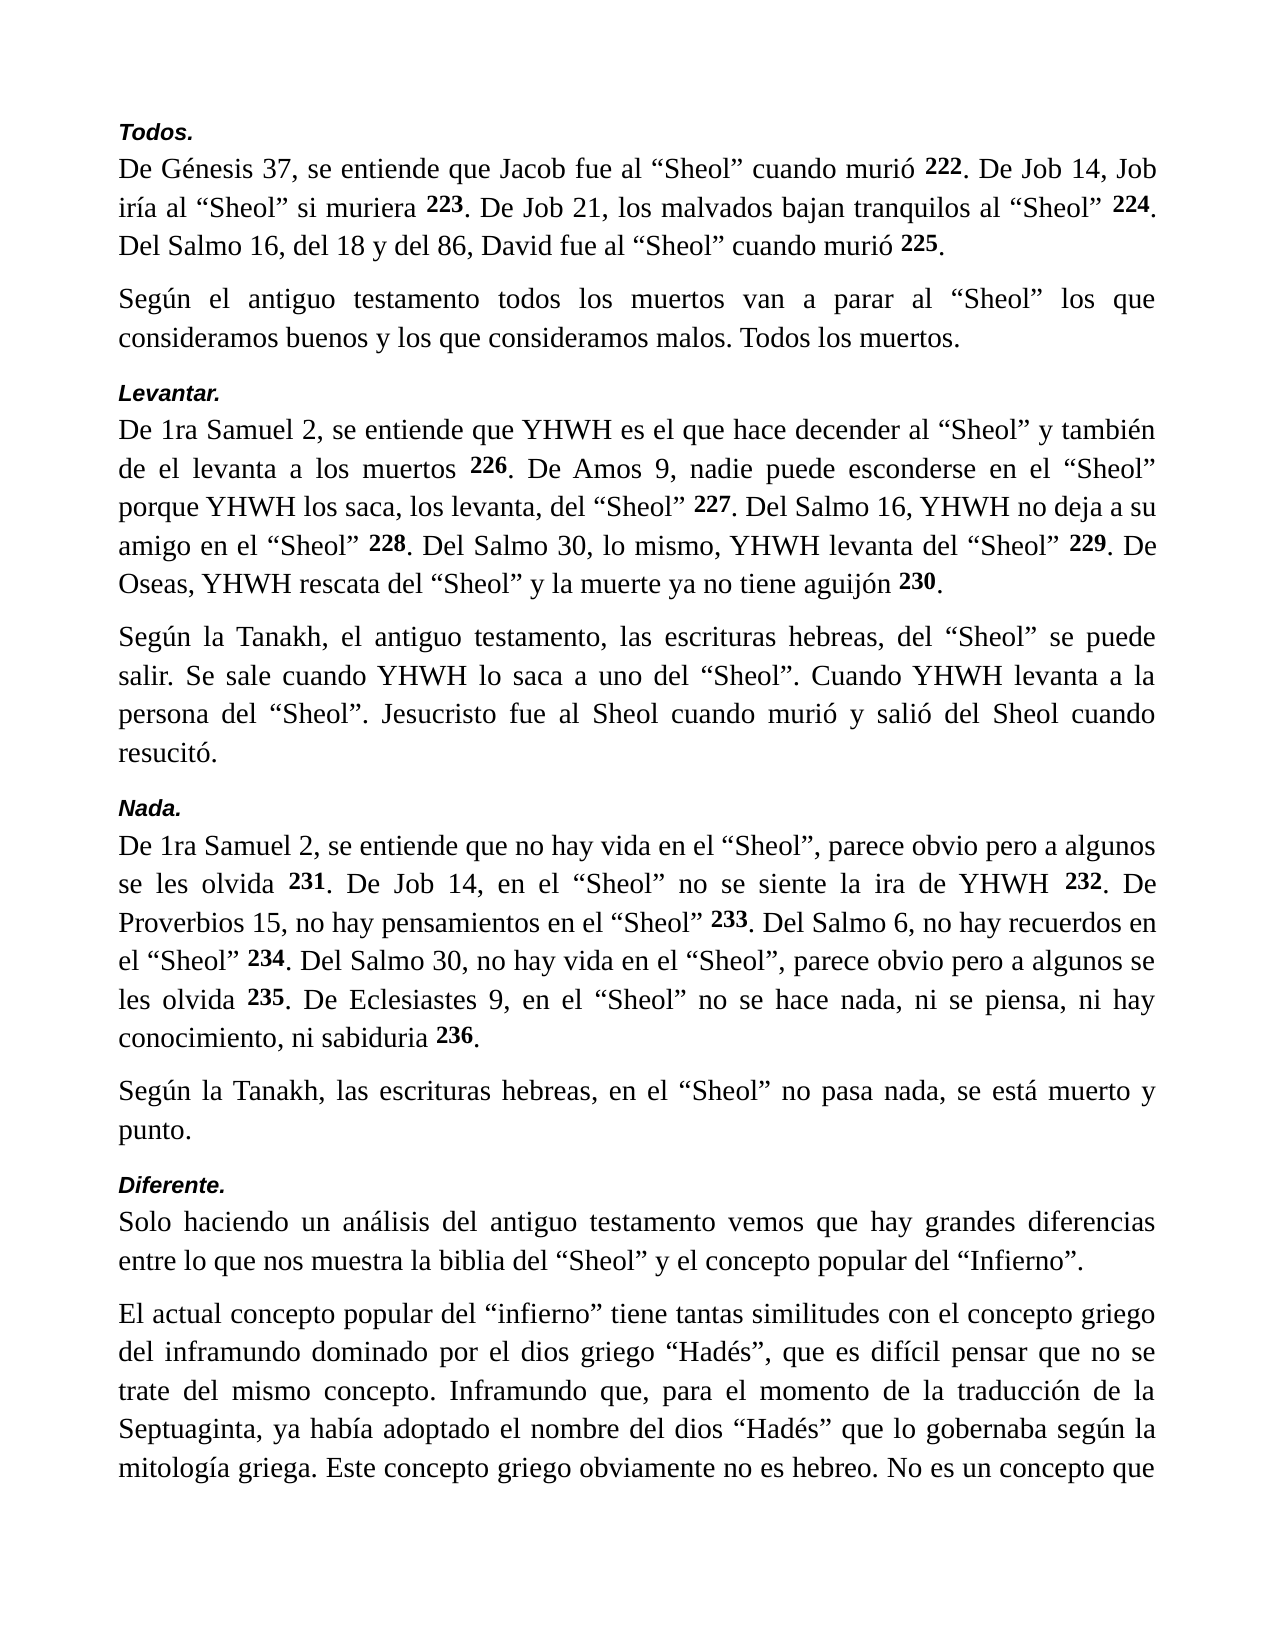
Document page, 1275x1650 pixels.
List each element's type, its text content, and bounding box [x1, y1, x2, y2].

text Según la Tanakh, el antiguo testamento, las escrituras hebreas, del “Sheol” se puede salir. Se sale cuando YHWH lo saca a uno del “Sheol”. Cuando YHWH levanta a la persona del “Sheol”. Jesucristo fue al Sheol cuando murió y salió del Sheol cuando resucitó. [118, 619, 1157, 769]
text De 1ra Samuel 2, se entiende que no hay vida en el “Sheol”, parece obvio pero a algunos se les olvida . De Job 14, en el “Sheol” no se siente la ira de YHWH . De Proverbios 15, no hay pensamientos en el “Sheol” . Del Salmo 6, no hay recuerdos en el “Sheol” . Del Salmo 30, no hay vida en el “Sheol”, parece obvio pero a algunos se les olvida . De Eclesiastes 9, en el “Sheol” no se hace nada, ni se piensa, ni hay conocimiento, ni sabiduria . [118, 828, 1157, 1054]
text El actual concepto popular del “infierno” tiene tantas similitudes con el concepto griego del inframundo dominado por el dios griego “Hadés”, que es difícil pensar que no se trate del mismo concepto. Inframundo que, para el momento de la traducción de la Septuaginta, ya había adoptado el nombre del dios “Hadés” que lo gobernaba según la mitología griega. Este concepto griego obviamente no es hebreo. No es un concepto que [118, 1296, 1157, 1484]
subtitle Levantar. [118, 379, 1157, 406]
subtitle Todos. [118, 118, 1157, 145]
text Solo haciendo un análisis del antiguo testamento vemos que hay grandes diferencias entre lo que nos muestra la biblia del “Sheol” y el concepto popular del “Infierno”. [118, 1204, 1157, 1276]
subtitle Nada. [118, 794, 1157, 821]
subtitle Diferente. [118, 1171, 1157, 1198]
text De Génesis 37, se entiende que Jacob fue al “Sheol” cuando murió . De Job 14, Job iría al “Sheol” si muriera . De Job 21, los malvados bajan tranquilos al “Sheol” . Del Salmo 16, del 18 y del 86, David fue al “Sheol” cuando murió . [118, 151, 1157, 262]
text Según la Tanakh, las escrituras hebreas, en el “Sheol” no pasa nada, se está muerto y punto. [118, 1073, 1157, 1146]
text Según el antiguo testamento todos los muertos van a parar al “Sheol” los que consideramos buenos y los que consideramos malos. Todos los muertos. [118, 281, 1157, 353]
text De 1ra Samuel 2, se entiende que YHWH es el que hace decender al “Sheol” y también de el levanta a los muertos . De Amos 9, nadie puede esconderse en el “Sheol” porque YHWH los saca, los levanta, del “Sheol” . Del Salmo 16, YHWH no deja a su amigo en el “Sheol” . Del Salmo 30, lo mismo, YHWH levanta del “Sheol” . De Oseas, YHWH rescata del “Sheol” y la muerte ya no tiene aguijón . [118, 412, 1157, 600]
